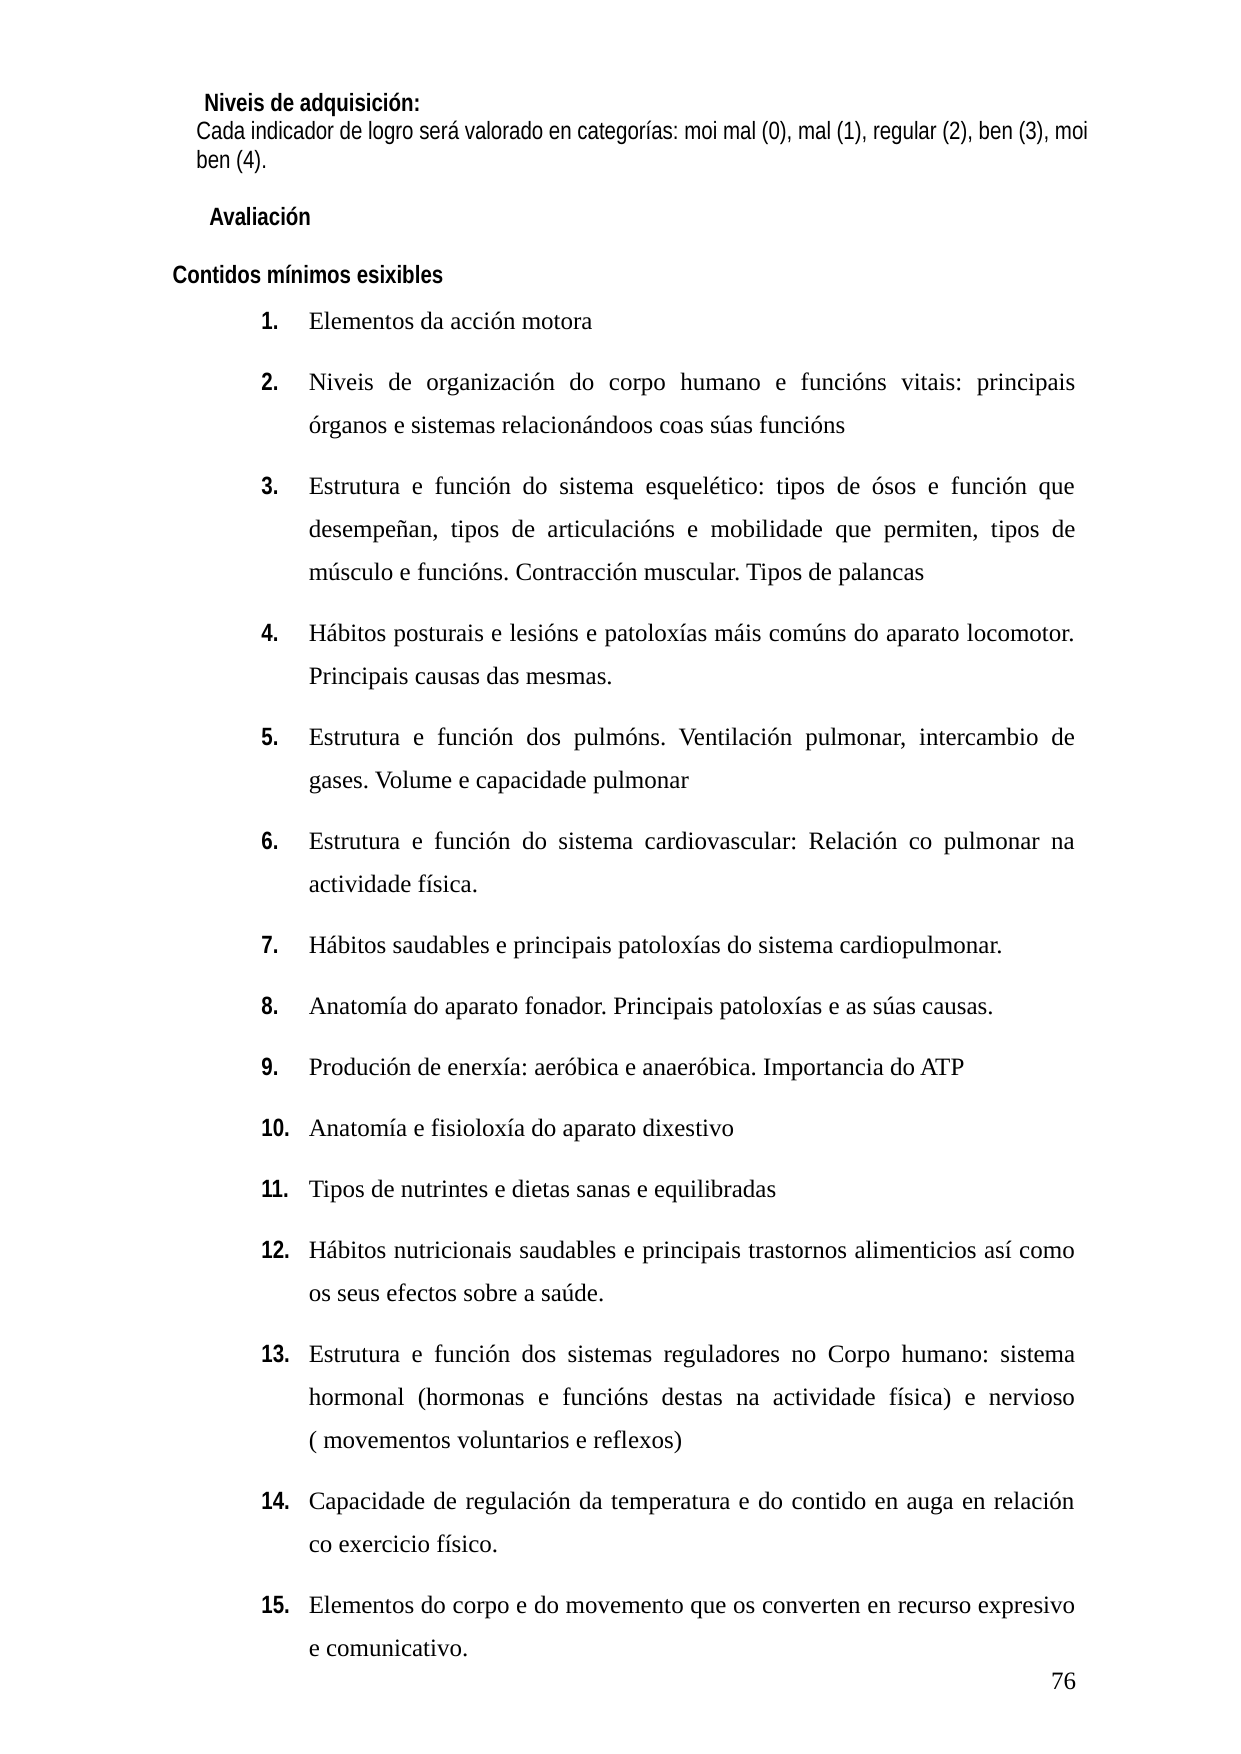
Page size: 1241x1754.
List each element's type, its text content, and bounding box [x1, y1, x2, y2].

text Avaliación [204, 202, 1119, 231]
list Produción de enerxía: aeróbica e anaeróbica. Importancia do ATP [261, 1052, 1076, 1081]
text Contidos mínimos esixibles [167, 259, 1119, 288]
text Niveis de adquisición: [204, 88, 1119, 116]
list Anatomía e fisioloxía do aparato dixestivo [261, 1113, 1076, 1142]
list Estrutura e función dos sistemas reguladores no Corpo humano: sistema hormonal (hormonas e funcións destas na actividade física) e nervioso ( movementos voluntarios e reflexos) [261, 1339, 1076, 1454]
text Cada indicador de logro será valorado en categorías: moi mal (0), mal (1), regular (2), ben (3), moi ben (4). [196, 116, 1119, 174]
list Anatomía do aparato fonador. Principais patoloxías e as súas causas. [261, 991, 1076, 1020]
list Niveis de organización do corpo humano e funcións vitais: principais órganos e sistemas relacionándoos coas súas funcións [261, 367, 1076, 439]
list Estrutura e función dos pulmóns. Ventilación pulmonar, intercambio de gases. Volume e capacidade pulmonar [261, 722, 1076, 794]
list Hábitos saudables e principais patoloxías do sistema cardiopulmonar. [261, 930, 1076, 959]
list Elementos do corpo e do movemento que os converten en recurso expresivo e comunicativo. [261, 1590, 1076, 1662]
list Capacidade de regulación da temperatura e do contido en auga en relación co exercicio físico. [261, 1486, 1076, 1558]
list Elementos da acción motora [261, 306, 1076, 335]
list Estrutura e función do sistema cardiovascular: Relación co pulmonar na actividade física. [261, 826, 1076, 898]
list Estrutura e función do sistema esquelético: tipos de ósos e función que desempeñan, tipos de articulacións e mobilidade que permiten, tipos de músculo e funcións. Contracción muscular. Tipos de palancas [261, 471, 1076, 586]
list Tipos de nutrintes e dietas sanas e equilibradas [261, 1174, 1076, 1203]
list Hábitos nutricionais saudables e principais trastornos alimenticios así como os seus efectos sobre a saúde. [261, 1235, 1076, 1307]
list Hábitos posturais e lesións e patoloxías máis comúns do aparato locomotor. Principais causas das mesmas. [261, 618, 1076, 690]
